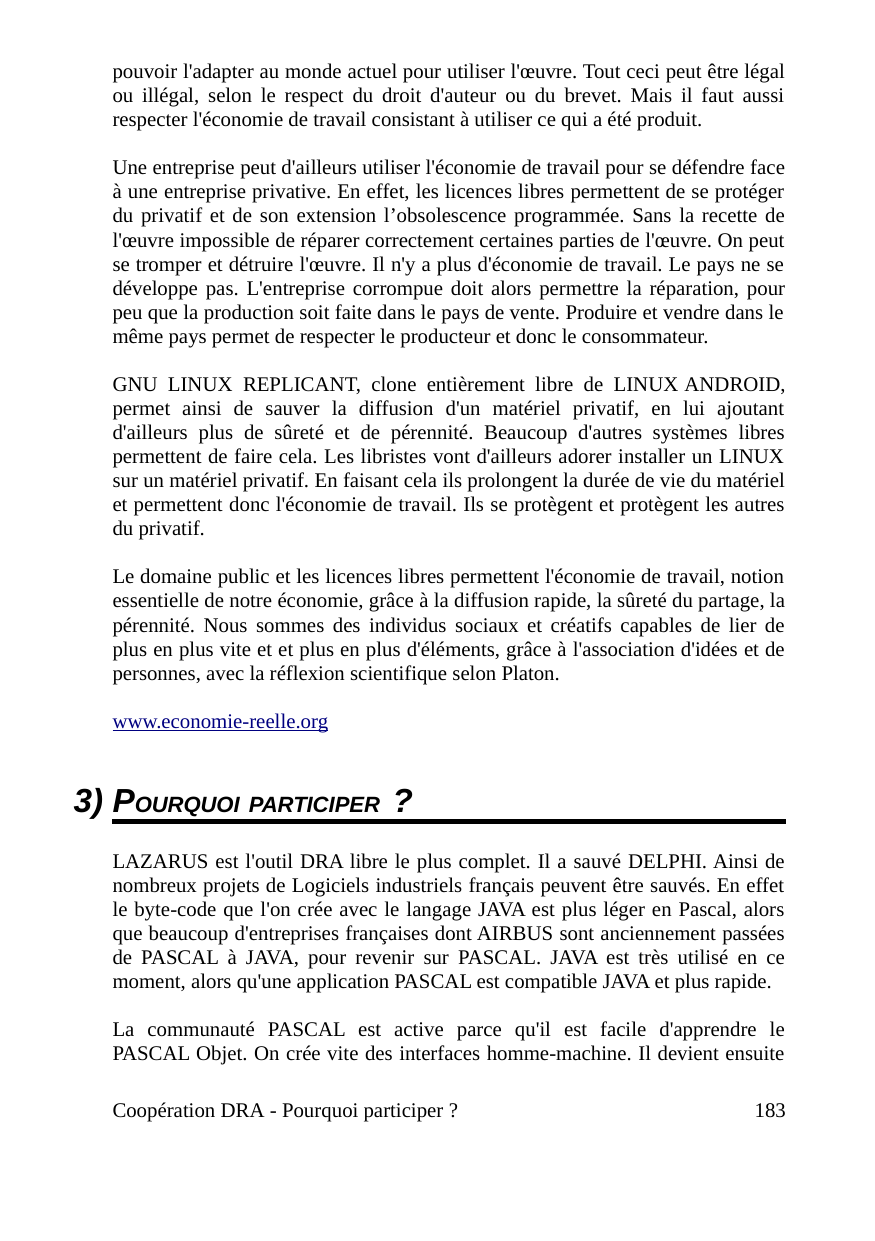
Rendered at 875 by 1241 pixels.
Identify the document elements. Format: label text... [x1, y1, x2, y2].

text www.economie-reelle.org [112, 709, 786, 733]
text GNU LINUX REPLICANT, clone entièrement libre de LINUX ANDROID, permet ainsi de sauver la diffusion d'un matériel privatif, en lui ajoutant d'ailleurs plus de sûreté et de pérennité. Beaucoup d'autres systèmes libres permettent de faire cela. Les libristes vont d'ailleurs adorer installer un LINUX sur un matériel privatif. En faisant cela ils prolongent la durée de vie du matériel et permettent donc l'économie de travail. Ils se protègent et protègent les autres du privatif. [112, 372, 786, 540]
text La communauté PASCAL est active parce qu'il est facile d'apprendre le PASCAL Objet. On crée vite des interfaces homme-machine. Il devient ensuite [112, 1017, 786, 1065]
text pouvoir l'adapter au monde actuel pour utiliser l'œuvre. Tout ceci peut être légal ou illégal, selon le respect du droit d'auteur ou du brevet. Mais il faut aussi respecter l'économie de travail consistant à utiliser ce qui a été produit. [112, 59, 786, 131]
text Le domaine public et les licences libres permettent l'économie de travail, notion essentielle de notre économie, grâce à la diffusion rapide, la sûreté du partage, la pérennité. Nous sommes des individus sociaux et créatifs capables de lier de plus en plus vite et et plus en plus d'éléments, grâce à l'association d'idées et de personnes, avec la réflexion scientifique selon Platon. [112, 564, 786, 685]
text Une entreprise peut d'ailleurs utiliser l'économie de travail pour se défendre face à une entreprise privative. En effet, les licences libres permettent de se protéger du privatif et de son extension l’obsolescence programmée. Sans la recette de l'œuvre impossible de réparer correctement certaines parties de l'œuvre. On peut se tromper et détruire l'œuvre. Il n'y a plus d'économie de travail. Le pays ne se développe pas. L'entreprise corrompue doit alors permettre la réparation, pour peu que la production soit faite dans le pays de vente. Produire et vendre dans le même pays permet de respecter le producteur et donc le consommateur. [112, 155, 786, 348]
text LAZARUS est l'outil DRA libre le plus complet. Il a sauvé DELPHI. Ainsi de nombreux projets de Logiciels industriels français peuvent être sauvés. En effet le byte-code que l'on crée avec le langage JAVA est plus léger en Pascal, alors que beaucoup d'entreprises françaises dont AIRBUS sont anciennement passées de PASCAL à JAVA, pour revenir sur PASCAL. JAVA est très utilisé en ce moment, alors qu'une application PASCAL est compatible JAVA et plus rapide. [112, 849, 786, 993]
subtitle Pourquoi participer ? [112, 781, 786, 819]
